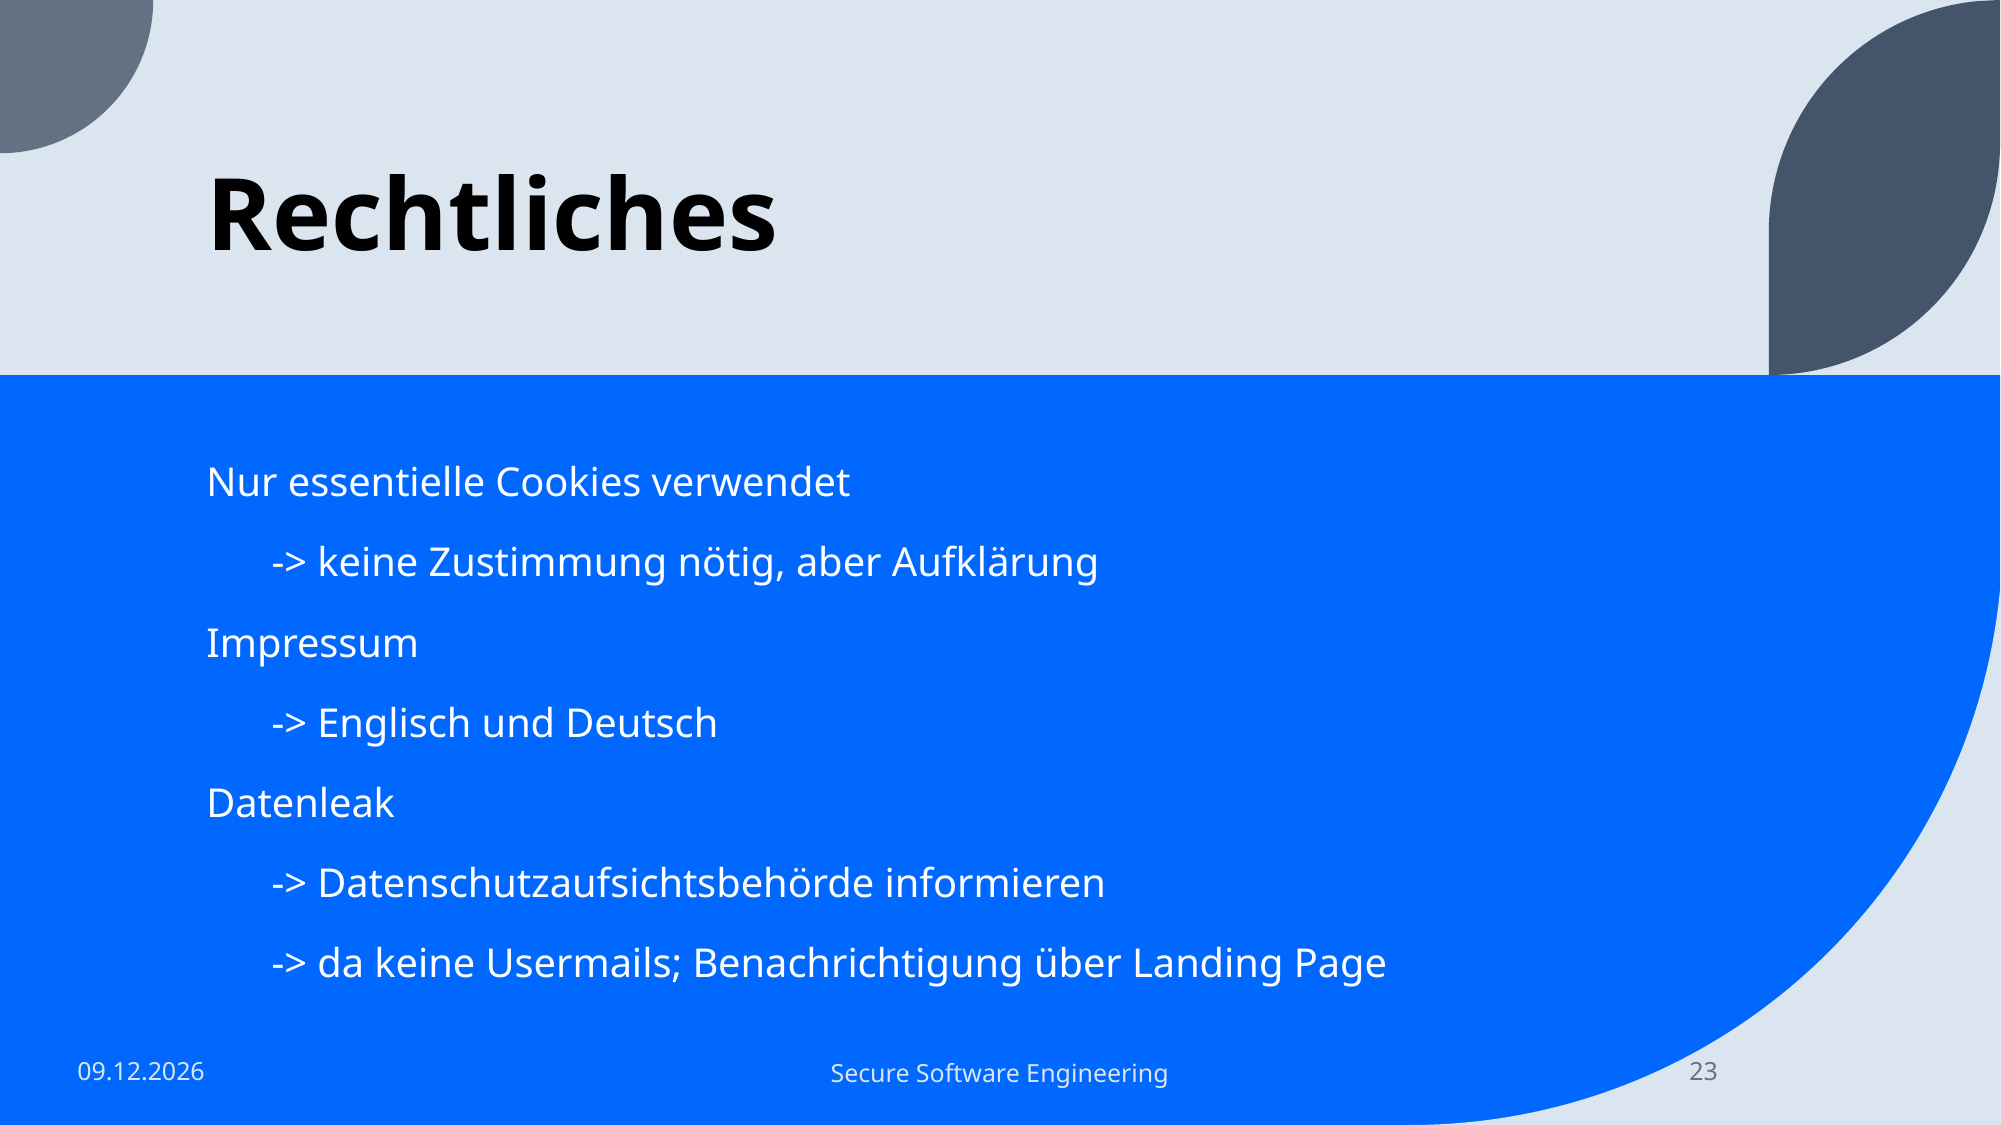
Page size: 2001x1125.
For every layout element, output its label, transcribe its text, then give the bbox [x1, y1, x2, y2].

title Rechtliches [191, 62, 1796, 280]
text_box 27.07.2022 [62, 1042, 513, 1103]
text_box Secure Software Engineering [662, 1042, 1338, 1103]
text_box 23 [1674, 1042, 1938, 1103]
list Nur essentielle Cookies verwendet -> keine Zustimmung nötig, aber Aufklärung Impressum -> Englisch und Deutsch Datenleak -> Datenschutzaufsichtsbehörde informieren -> da keine Usermails; Benachrichtigung über Landing Page [191, 383, 1796, 1043]
